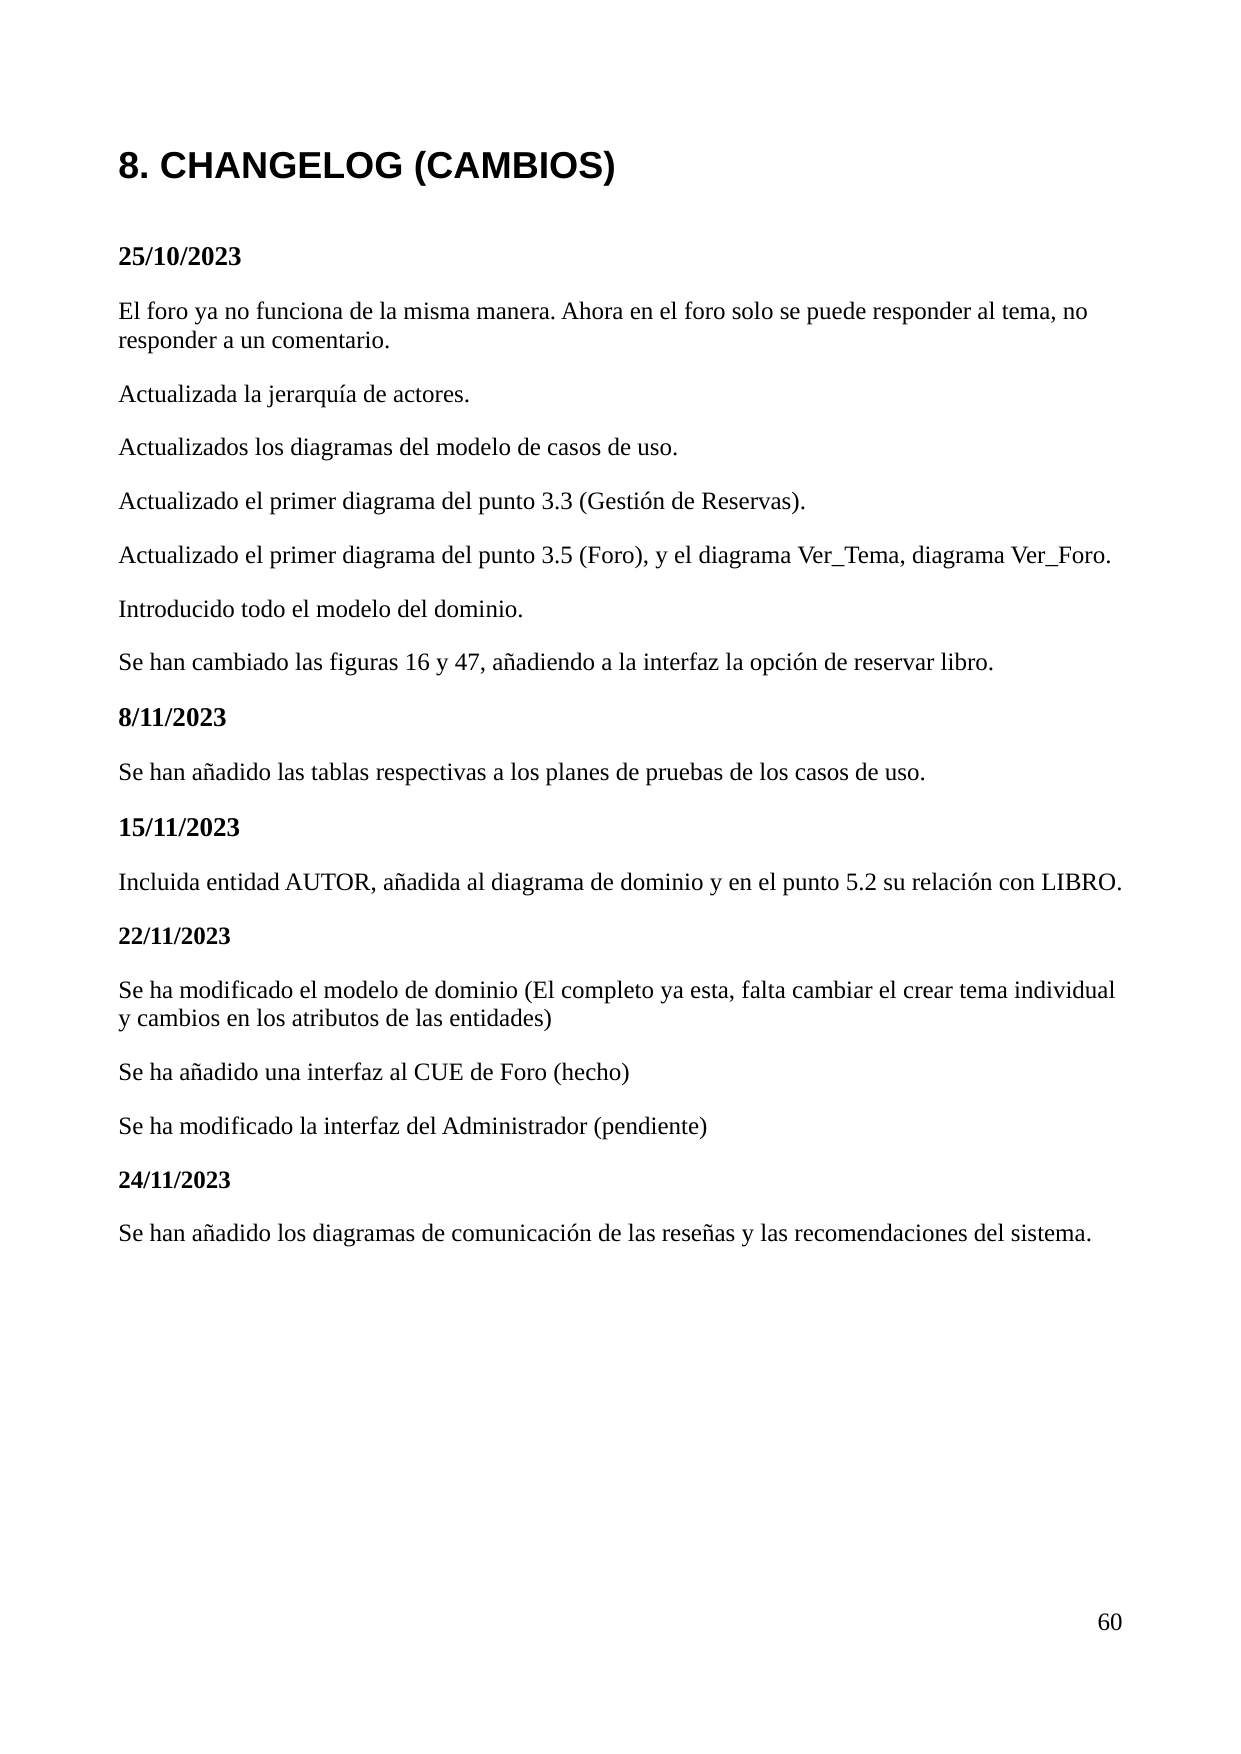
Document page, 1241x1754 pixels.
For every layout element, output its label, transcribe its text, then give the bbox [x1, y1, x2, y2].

text Actualizados los diagramas del modelo de casos de uso. [118, 432, 1122, 461]
text Se ha modificado la interfaz del Administrador (pendiente) [118, 1111, 1122, 1140]
text Se han cambiado las figuras 16 y 47, añadiendo a la interfaz la opción de reservar libro. [118, 647, 1122, 676]
text Incluida entidad AUTOR, añadida al diagrama de dominio y en el punto 5.2 su relación con LIBRO. [118, 867, 1122, 896]
text 8/11/2023 [118, 701, 1122, 732]
text 24/11/2023 [118, 1165, 1122, 1193]
text Se han añadido los diagramas de comunicación de las reseñas y las recomendaciones del sistema. [118, 1218, 1122, 1247]
text Se ha modificado el modelo de dominio (El completo ya esta, falta cambiar el crear tema individual y cambios en los atributos de las entidades) [118, 975, 1122, 1032]
text Actualizado el primer diagrama del punto 3.5 (Foro), y el diagrama Ver_Tema, diagrama Ver_Foro. [118, 540, 1122, 569]
text Introducido todo el modelo del dominio. [118, 594, 1122, 622]
subtitle 8. CHANGELOG (CAMBIOS) [118, 143, 1122, 186]
text Actualizada la jerarquía de actores. [118, 379, 1122, 407]
text Se han añadido las tablas respectivas a los planes de pruebas de los casos de uso. [118, 757, 1122, 786]
text 25/10/2023 [118, 240, 1122, 271]
text El foro ya no funciona de la misma manera. Ahora en el foro solo se puede responder al tema, no responder a un comentario. [118, 296, 1122, 354]
text 22/11/2023 [118, 921, 1122, 950]
text Actualizado el primer diagrama del punto 3.3 (Gestión de Reservas). [118, 486, 1122, 515]
text Se ha añadido una interfaz al CUE de Foro (hecho) [118, 1057, 1122, 1086]
text 15/11/2023 [118, 811, 1122, 842]
